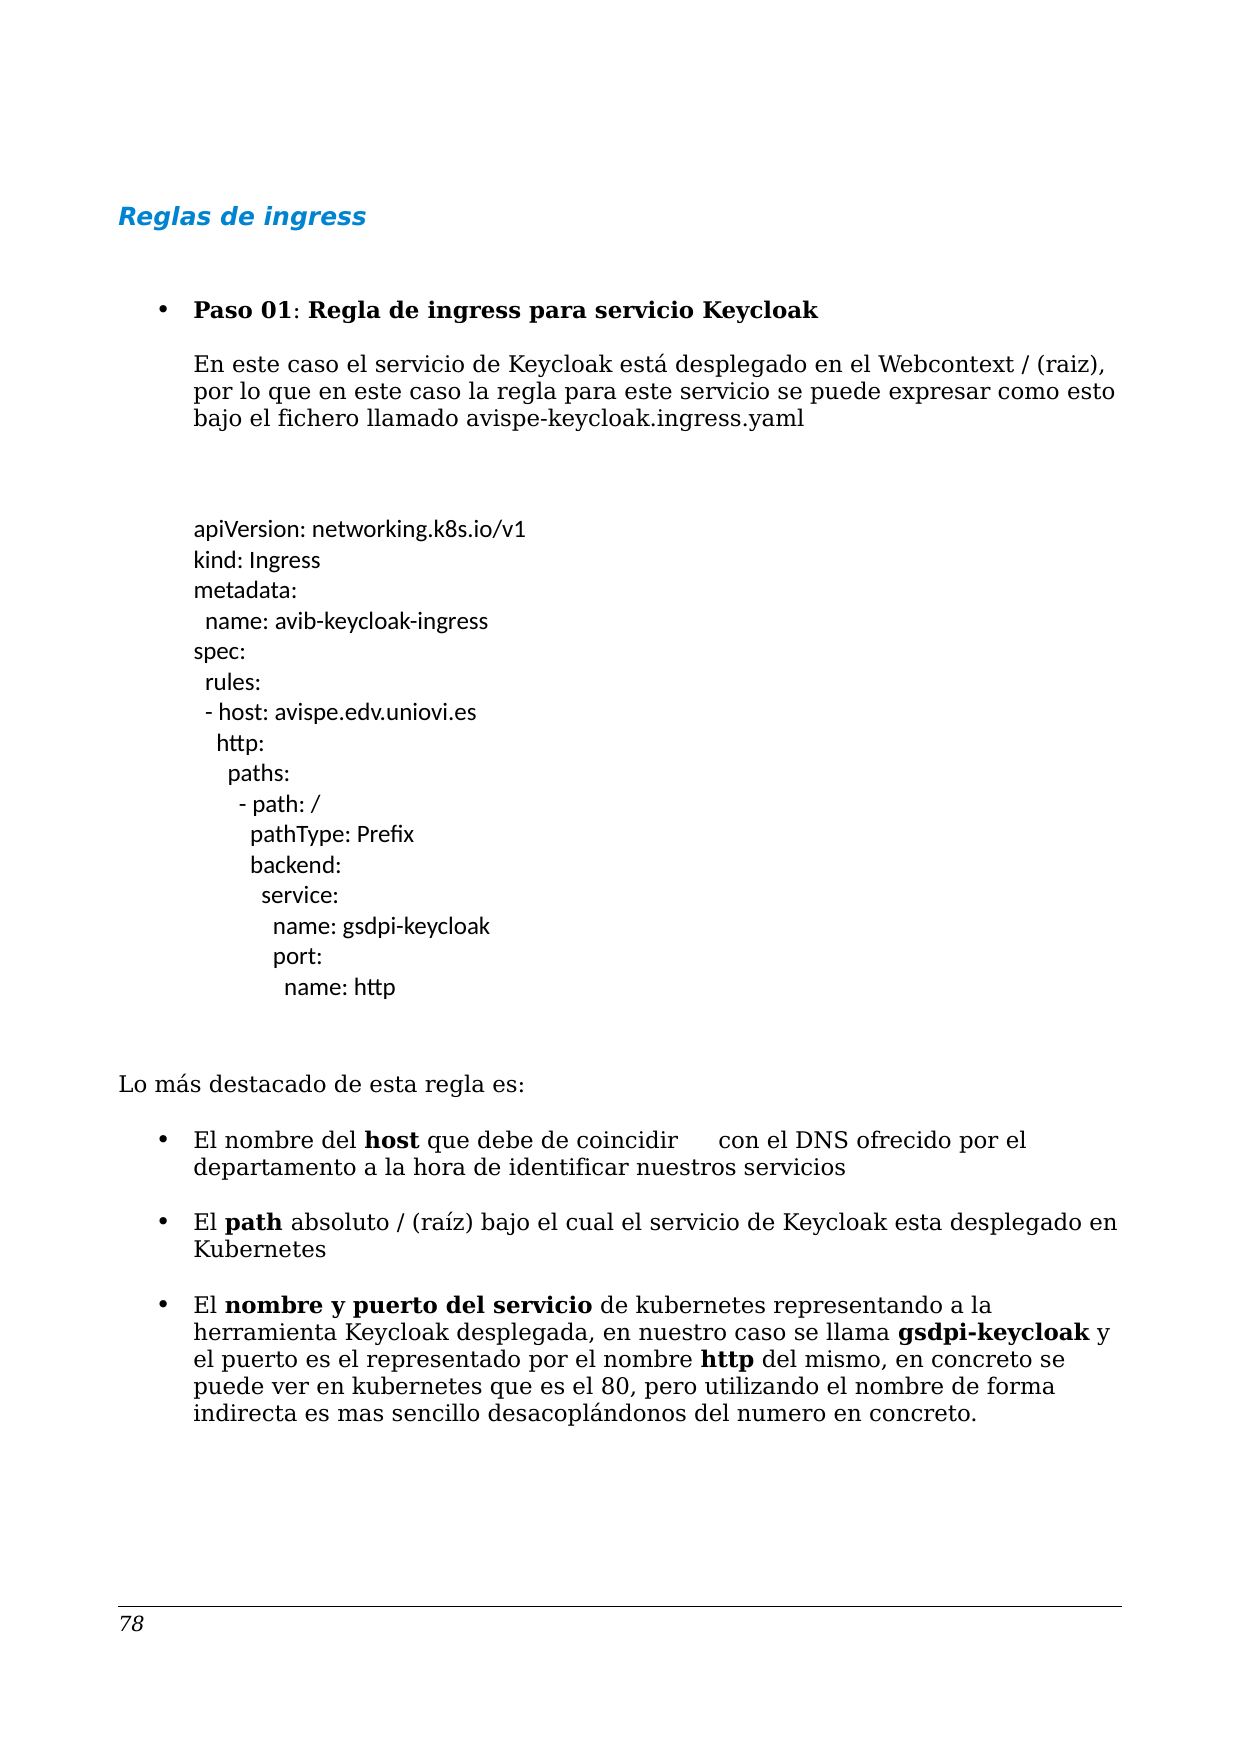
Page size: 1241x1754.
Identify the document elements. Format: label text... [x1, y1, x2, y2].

list El nombre del host que debe de coincidir con el DNS ofrecido por el departamento a la hora de identificar nuestros servicios [156, 1125, 1122, 1207]
subtitle Reglas de ingress [118, 202, 1122, 231]
text Lo más destacado de esta regla es: [118, 1045, 1122, 1098]
list El path absoluto / (raíz) bajo el cual el servicio de Keycloak esta desplegado en Kubernetes [156, 1207, 1122, 1290]
list Paso 01: Regla de ingress para servicio Keycloak En este caso el servicio de Keycloak está desplegado en el Webcontext / (raiz), por lo que en este caso la regla para este servicio se puede expresar como esto bajo el fichero llamado avispe-keycloak.ingress.yaml [156, 296, 1122, 458]
list El nombre y puerto del servicio de kubernetes representando a la herramienta Keycloak desplegada, en nuestro caso se llama gsdpi-keycloak y el puerto es el representado por el nombre http del mismo, en concreto se puede ver en kubernetes que es el 80, pero utilizando el nombre de forma indirecta es mas sencillo desacoplándonos del numero en concreto. [156, 1290, 1122, 1426]
